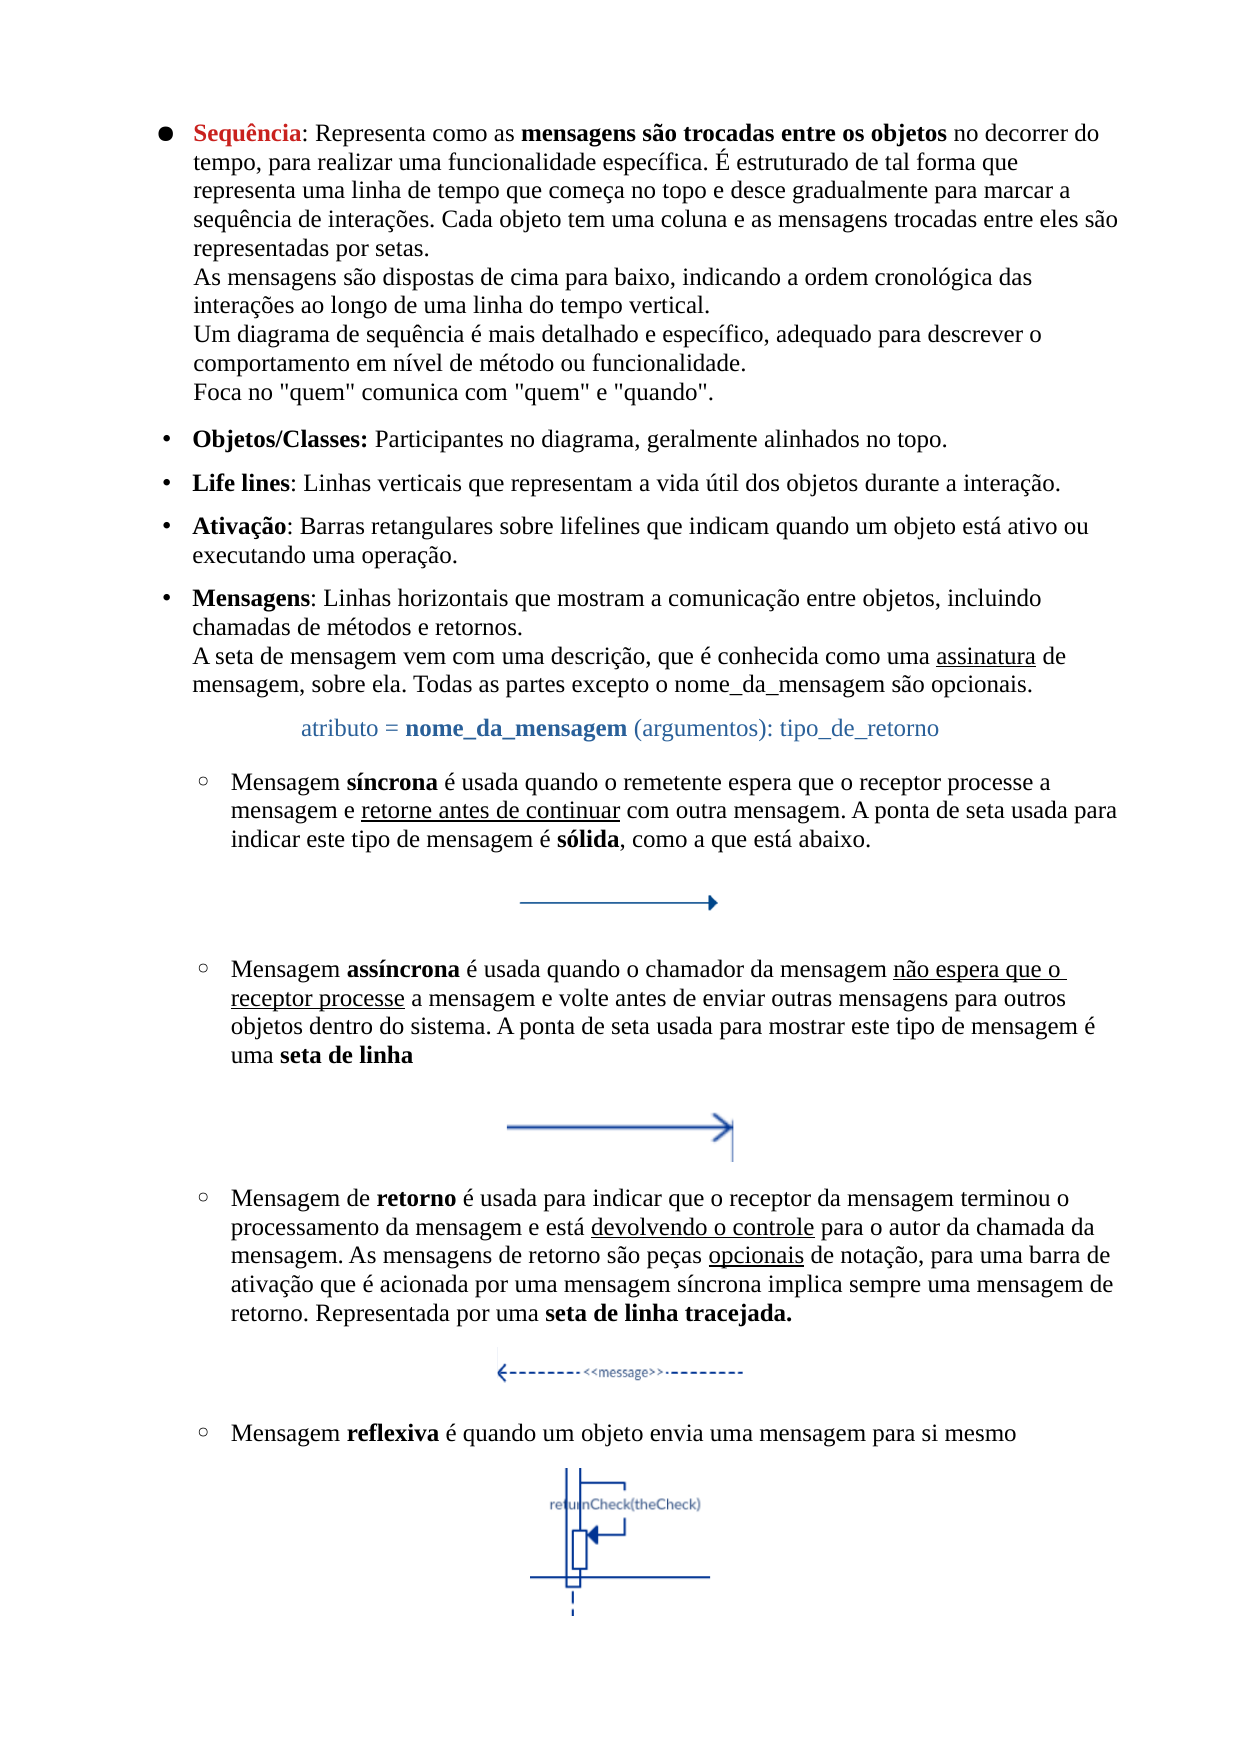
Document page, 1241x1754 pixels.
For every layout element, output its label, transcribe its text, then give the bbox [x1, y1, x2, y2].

picture [497, 1347, 743, 1398]
list Life lines: Linhas verticais que representam a vida útil dos objetos durante a interação. [162, 468, 1122, 497]
picture [507, 873, 733, 934]
list Mensagem síncrona é usada quando o remetente espera que o receptor processe a mensagem e retorne antes de continuar com outra mensagem. A ponta de seta usada para indicar este tipo de mensagem é sólida, como a que está abaixo. [193, 767, 1122, 853]
list Foca no "quem" comunica com "quem" e "quando". [156, 377, 1122, 406]
list Objetos/Classes: Participantes no diagrama, geralmente alinhados no topo. [162, 424, 1122, 453]
picture [506, 1089, 734, 1162]
list Mensagem de retorno é usada para indicar que o receptor da mensagem terminou o processamento da mensagem e está devolvendo o controle para o autor da chamada da mensagem. As mensagens de retorno são peças opcionais de notação, para uma barra de ativação que é acionada por uma mensagem síncrona implica sempre uma mensagem de retorno. Representada por uma seta de linha tracejada. [193, 1183, 1122, 1327]
list Ativação: Barras retangulares sobre lifelines que indicam quando um objeto está ativo ou executando uma operação. [162, 511, 1122, 569]
list Mensagens: Linhas horizontais que mostram a comunicação entre objetos, incluindo chamadas de métodos e retornos. A seta de mensagem vem com uma descrição, que é conhecida como uma assinatura de mensagem, sobre ela. Todas as partes excepto o nome_da_mensagem são opcionais. [162, 583, 1122, 698]
picture [530, 1468, 711, 1616]
list Mensagem reflexiva é quando um objeto envia uma mensagem para si mesmo [193, 1418, 1122, 1447]
text atributo = nome_da_mensagem (argumentos): tipo_de_retorno [118, 713, 1122, 742]
list Mensagem assíncrona é usada quando o chamador da mensagem não espera que o receptor processe a mensagem e volte antes de enviar outras mensagens para outros objetos dentro do sistema. A ponta de seta usada para mostrar este tipo de mensagem é uma seta de linha [193, 954, 1122, 1069]
list Sequência: Representa como as mensagens são trocadas entre os objetos no decorrer do tempo, para realizar uma funcionalidade específica. É estruturado de tal forma que representa uma linha de tempo que começa no topo e desce gradualmente para marcar a sequência de interações. Cada objeto tem uma coluna e as mensagens trocadas entre eles são representadas por setas. As mensagens são dispostas de cima para baixo, indicando a ordem cronológica das interações ao longo de uma linha do tempo vertical. Um diagrama de sequência é mais detalhado e específico, adequado para descrever o comportamento em nível de método ou funcionalidade. [156, 118, 1122, 377]
